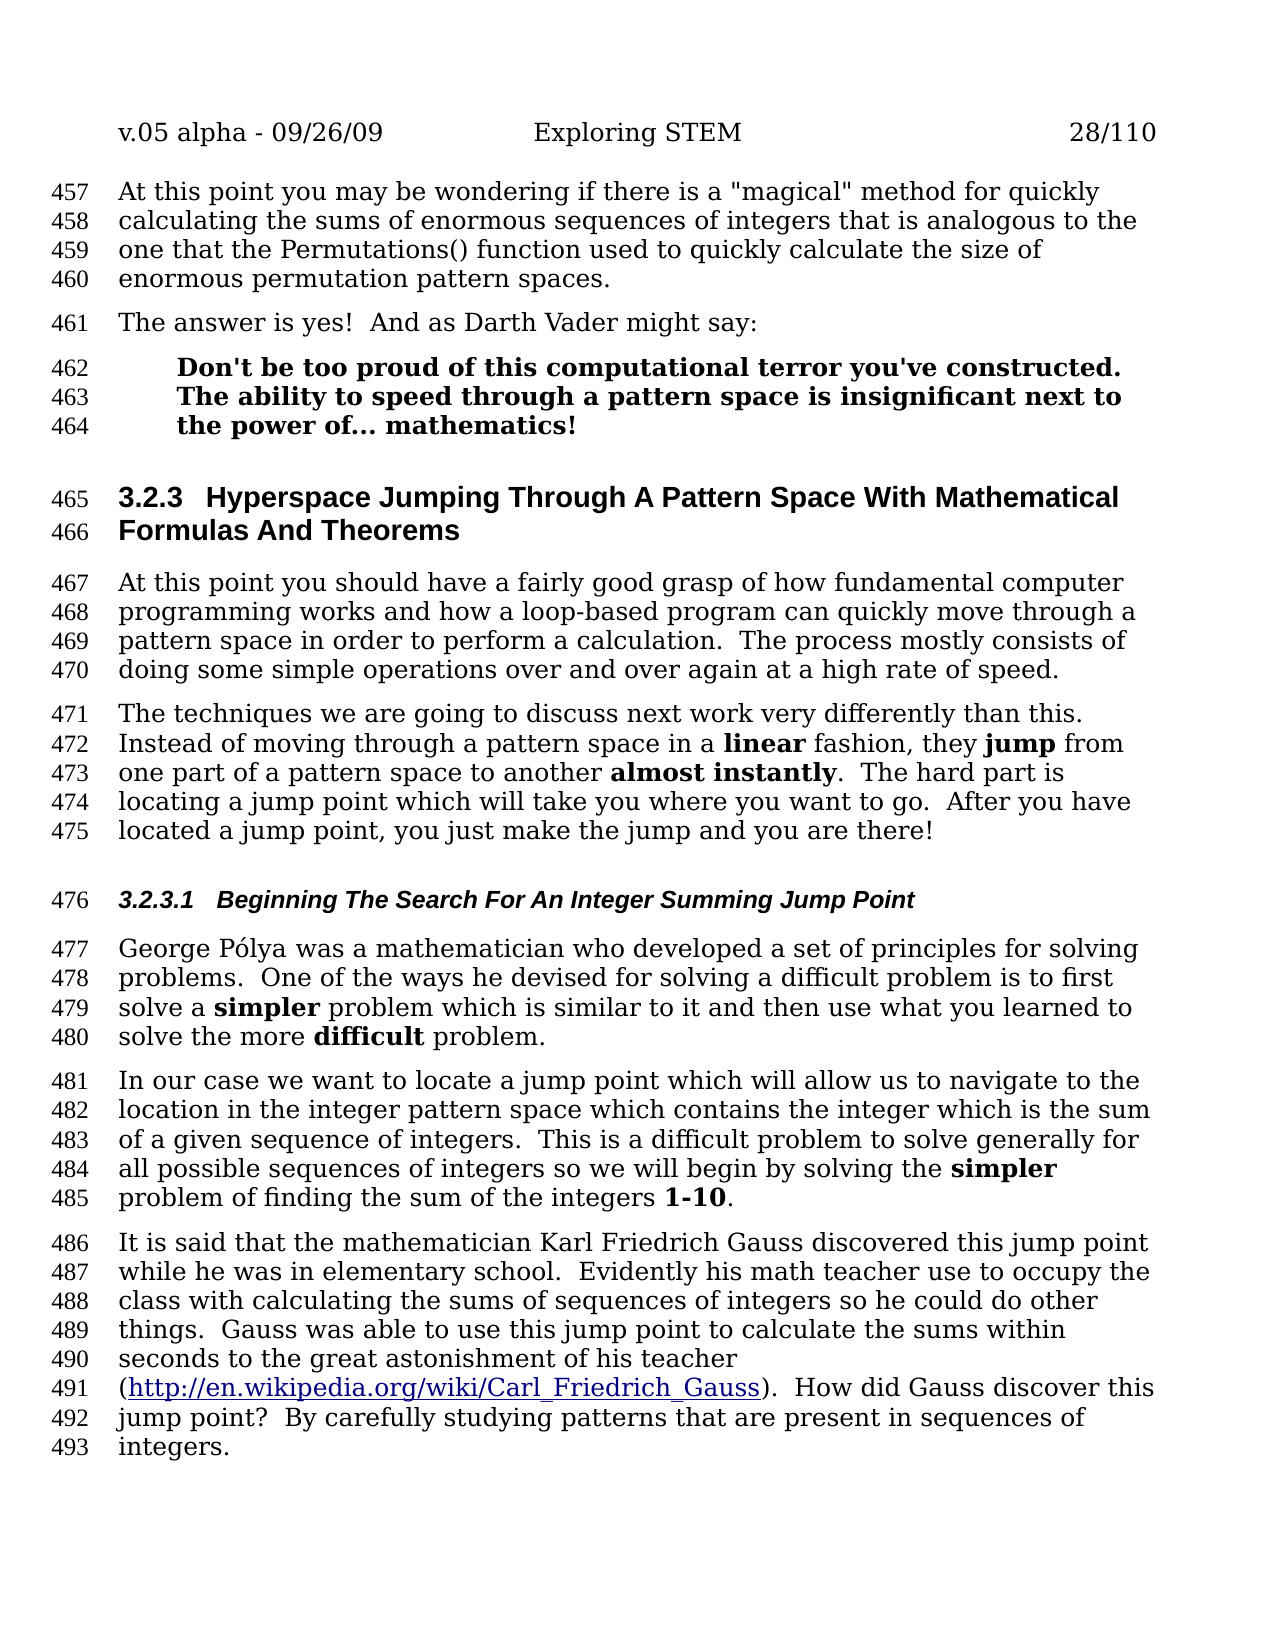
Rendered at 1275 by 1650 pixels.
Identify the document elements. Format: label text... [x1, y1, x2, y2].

subtitle Beginning The Search For An Integer Summing Jump Point [118, 885, 1157, 913]
text It is said that the mathematician Karl Friedrich Gauss discovered this jump point while he was in elementary school. Evidently his math teacher use to occupy the class with calculating the sums of sequences of integers so he could do other things. Gauss was able to use this jump point to calculate the sums within seconds to the great astonishment of his teacher (http://en.wikipedia.org/wiki/Carl_Friedrich_Gauss). How did Gauss discover this jump point? By carefully studying patterns that are present in sequences of integers. [118, 1228, 1157, 1461]
text In our case we want to locate a jump point which will allow us to navigate to the location in the integer pattern space which contains the integer which is the sum of a given sequence of integers. This is a difficult problem to solve generally for all possible sequences of integers so we will begin by solving the simpler problem of finding the sum of the integers 1-10. [118, 1067, 1157, 1213]
text At this point you should have a fairly good grasp of how fundamental computer programming works and how a loop-based program can quickly move through a pattern space in order to perform a calculation. The process mostly consists of doing some simple operations over and over again at a high rate of speed. [118, 568, 1157, 684]
text George Pólya was a mathematician who developed a set of principles for solving problems. One of the ways he devised for solving a difficult problem is to first solve a simpler problem which is similar to it and then use what you learned to solve the more difficult problem. [118, 934, 1157, 1052]
text Don't be too proud of this computational terror you've constructed. The ability to speed through a pattern space is insignificant next to the power of... mathematics! [176, 353, 1157, 441]
text At this point you may be wondering if there is a "magical" method for quickly calculating the sums of enormous sequences of integers that is analogous to the one that the Permutations() function used to quickly calculate the size of enormous permutation pattern spaces. [118, 177, 1157, 293]
text The techniques we are going to discuss next work very differently than this. Instead of moving through a pattern space in a linear fashion, they jump from one part of a pattern space to another almost instantly. The hard part is locating a jump point which will take you where you want to go. After you have located a jump point, you just make the jump and you are there! [118, 699, 1157, 846]
text The answer is yes! And as Darth Vader might say: [118, 308, 1157, 338]
subtitle Hyperspace Jumping Through A Pattern Space With Mathematical Formulas And Theorems [118, 480, 1157, 547]
